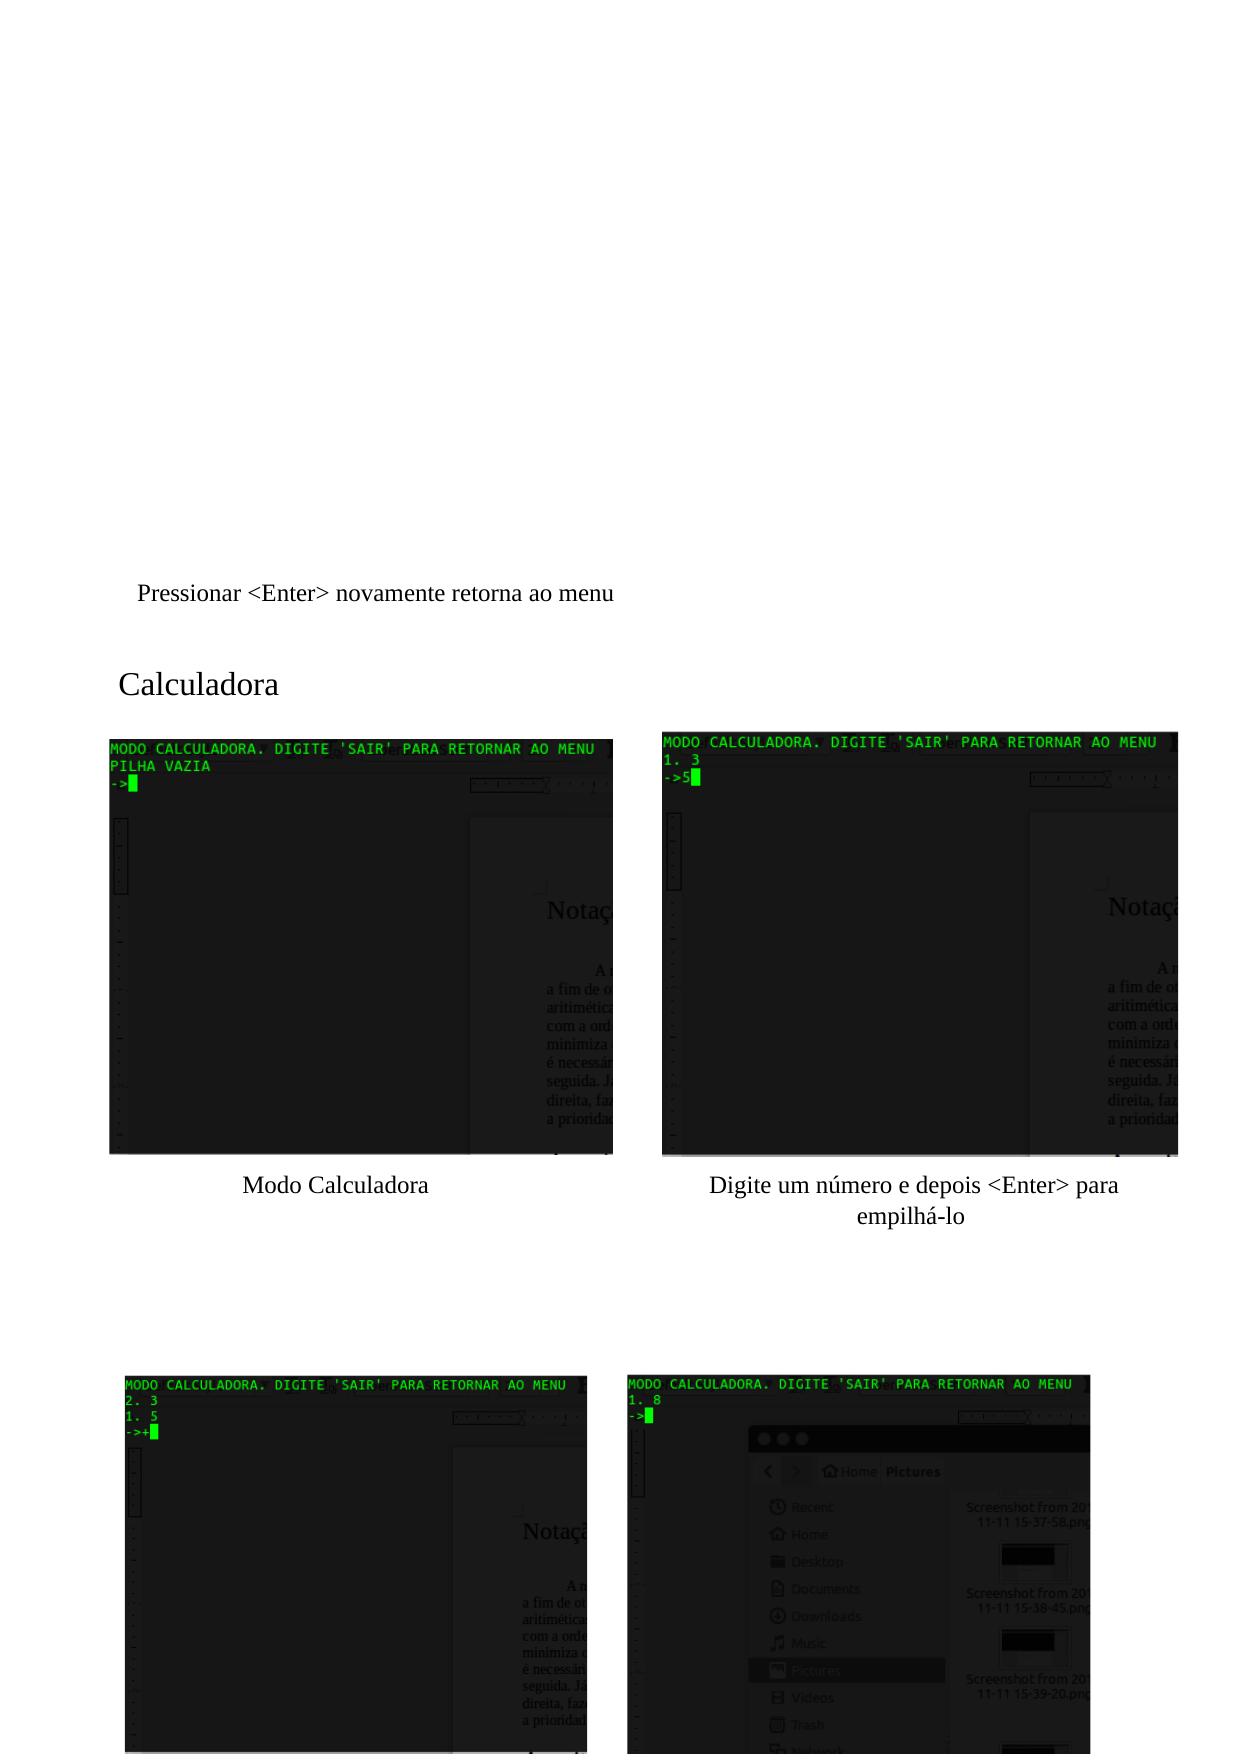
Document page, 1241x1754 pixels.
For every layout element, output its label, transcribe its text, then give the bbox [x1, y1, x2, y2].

picture [662, 731, 1179, 1157]
picture [124, 1375, 588, 1754]
text Calculadora [118, 664, 1122, 703]
text empilhá-lo [118, 1201, 1122, 1230]
picture [109, 739, 613, 1155]
picture [627, 1374, 1091, 1754]
text Pressionar <Enter> novamente retorna ao menu [118, 578, 1122, 607]
text Modo Calculadora Digite um número e depois <Enter> para [118, 1163, 1122, 1201]
